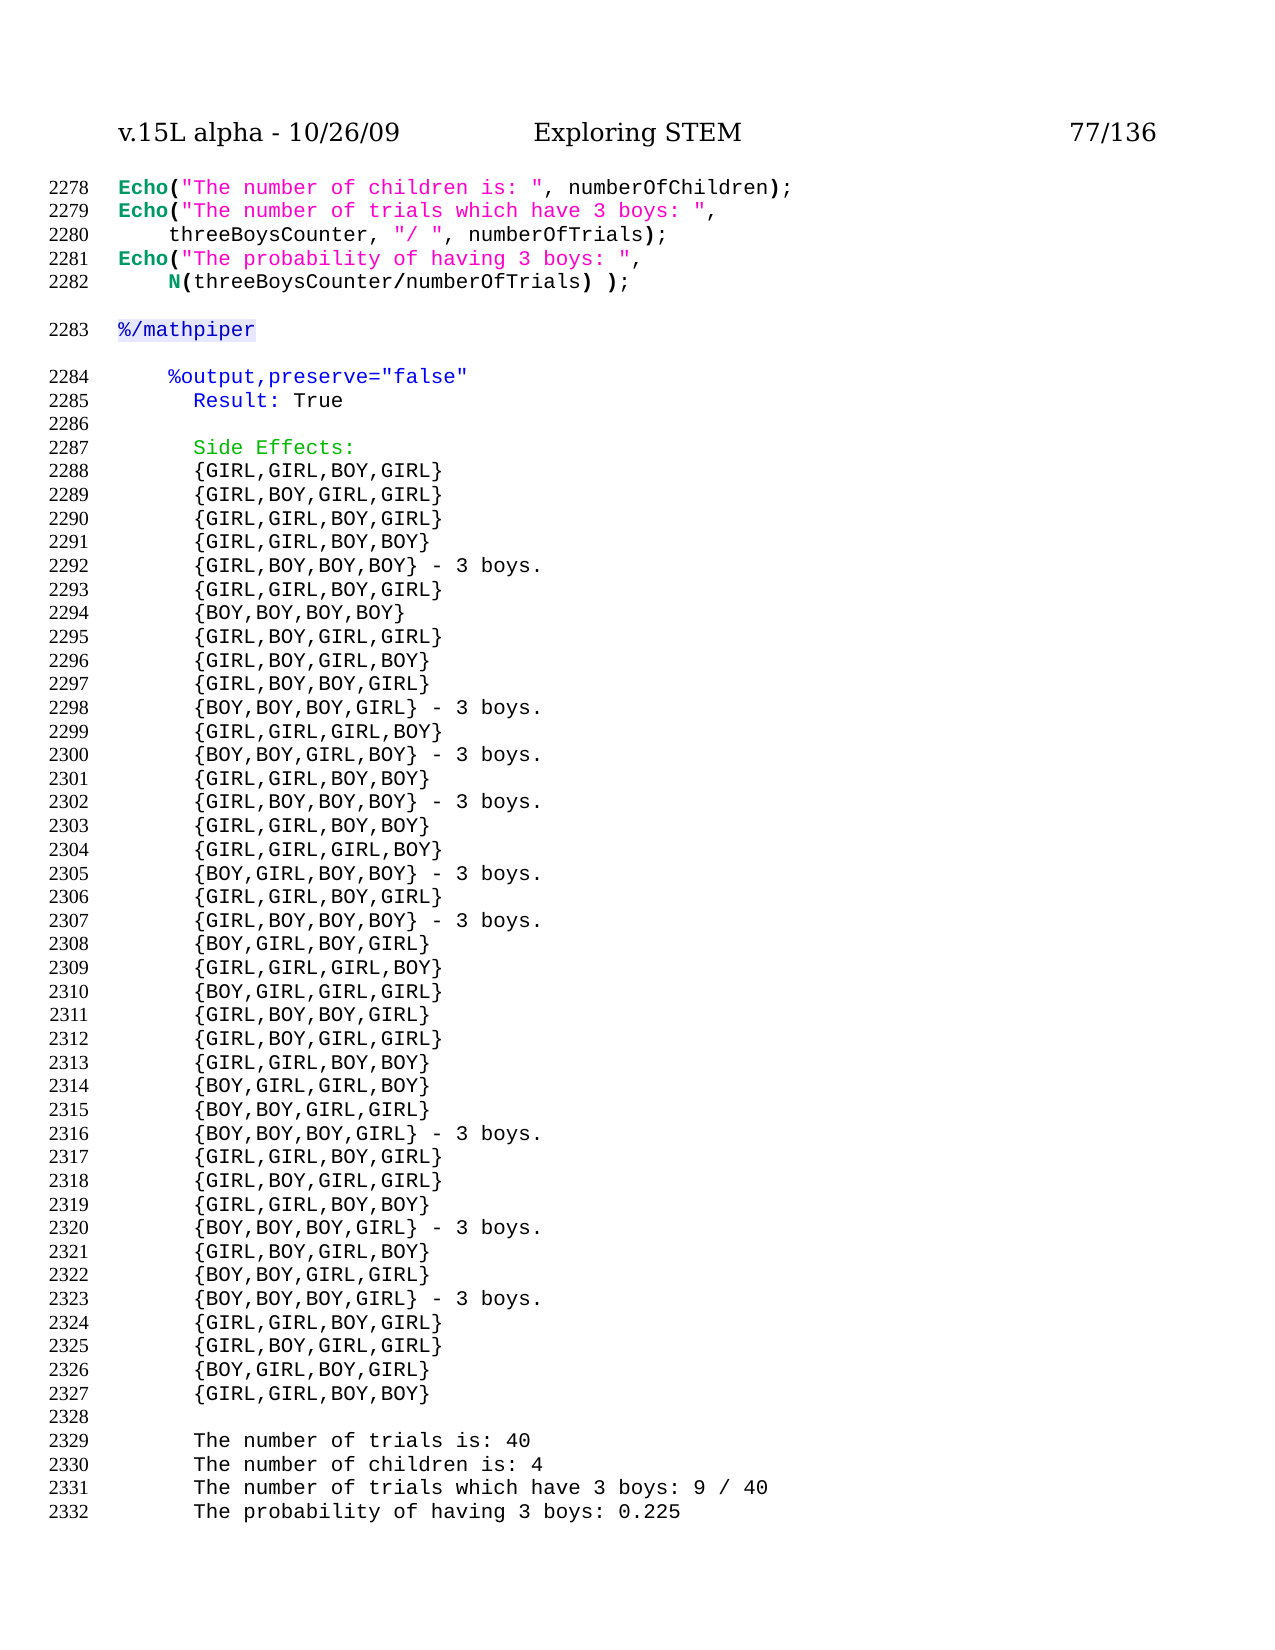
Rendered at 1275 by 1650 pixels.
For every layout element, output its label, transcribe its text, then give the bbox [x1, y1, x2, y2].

text {BOY,BOY,GIRL,BOY} - 3 boys. [118, 744, 1157, 768]
text threeBoysCounter, "/ ", numberOfTrials); [118, 224, 1157, 248]
text {GIRL,BOY,GIRL,GIRL} [118, 1335, 1157, 1359]
text {GIRL,BOY,GIRL,BOY} [118, 650, 1157, 673]
text %output,preserve="false" [118, 366, 1157, 389]
text {GIRL,BOY,GIRL,GIRL} [118, 484, 1157, 508]
text {GIRL,GIRL,BOY,GIRL} [118, 1146, 1157, 1170]
text The number of children is: 4 [118, 1454, 1157, 1477]
text {GIRL,GIRL,GIRL,BOY} [118, 957, 1157, 981]
text {GIRL,GIRL,GIRL,BOY} [118, 721, 1157, 744]
text {GIRL,GIRL,BOY,BOY} [118, 1052, 1157, 1075]
text {GIRL,GIRL,BOY,GIRL} [118, 579, 1157, 602]
text The number of trials which have 3 boys: 9 / 40 [118, 1477, 1157, 1501]
text The number of trials is: 40 [118, 1430, 1157, 1454]
text {BOY,GIRL,BOY,GIRL} [118, 1359, 1157, 1383]
text The probability of having 3 boys: 0.225 [118, 1501, 1157, 1524]
text Result: True [118, 389, 1157, 413]
text {GIRL,GIRL,BOY,BOY} [118, 768, 1157, 792]
text {GIRL,GIRL,BOY,BOY} [118, 531, 1157, 555]
text {BOY,GIRL,GIRL,BOY} [118, 1075, 1157, 1099]
text {GIRL,GIRL,BOY,GIRL} [118, 886, 1157, 910]
text {BOY,BOY,BOY,GIRL} - 3 boys. [118, 1288, 1157, 1312]
text {BOY,BOY,BOY,GIRL} - 3 boys. [118, 1123, 1157, 1146]
text Echo("The number of children is: ", numberOfChildren); [118, 177, 1157, 200]
text N(threeBoysCounter/numberOfTrials) ); [118, 271, 1157, 295]
text {BOY,BOY,BOY,GIRL} - 3 boys. [118, 1217, 1157, 1241]
text {GIRL,GIRL,BOY,BOY} [118, 815, 1157, 839]
text {BOY,GIRL,GIRL,GIRL} [118, 981, 1157, 1004]
text {BOY,GIRL,BOY,GIRL} [118, 933, 1157, 957]
text {GIRL,GIRL,BOY,GIRL} [118, 461, 1157, 484]
text {BOY,GIRL,BOY,BOY} - 3 boys. [118, 862, 1157, 886]
text {BOY,BOY,BOY,BOY} [118, 602, 1157, 626]
text {GIRL,BOY,BOY,BOY} - 3 boys. [118, 910, 1157, 933]
text {GIRL,GIRL,BOY,BOY} [118, 1383, 1157, 1406]
text {GIRL,GIRL,BOY,GIRL} [118, 508, 1157, 531]
text {GIRL,BOY,BOY,GIRL} [118, 673, 1157, 697]
text {GIRL,BOY,BOY,GIRL} [118, 1004, 1157, 1028]
text {GIRL,BOY,GIRL,GIRL} [118, 626, 1157, 650]
text Echo("The probability of having 3 boys: ", [118, 248, 1157, 271]
text %/mathpiper [118, 319, 1157, 342]
text {GIRL,GIRL,GIRL,BOY} [118, 839, 1157, 862]
text Side Effects: [118, 437, 1157, 461]
text {BOY,BOY,BOY,GIRL} - 3 boys. [118, 697, 1157, 721]
text {GIRL,BOY,GIRL,BOY} [118, 1241, 1157, 1264]
text {BOY,BOY,GIRL,GIRL} [118, 1099, 1157, 1123]
text {GIRL,GIRL,BOY,BOY} [118, 1193, 1157, 1217]
text {GIRL,BOY,BOY,BOY} - 3 boys. [118, 792, 1157, 815]
text Echo("The number of trials which have 3 boys: ", [118, 200, 1157, 224]
text {GIRL,BOY,GIRL,GIRL} [118, 1028, 1157, 1052]
text {GIRL,BOY,GIRL,GIRL} [118, 1170, 1157, 1193]
text {GIRL,GIRL,BOY,GIRL} [118, 1312, 1157, 1335]
text {BOY,BOY,GIRL,GIRL} [118, 1264, 1157, 1288]
text {GIRL,BOY,BOY,BOY} - 3 boys. [118, 555, 1157, 579]
